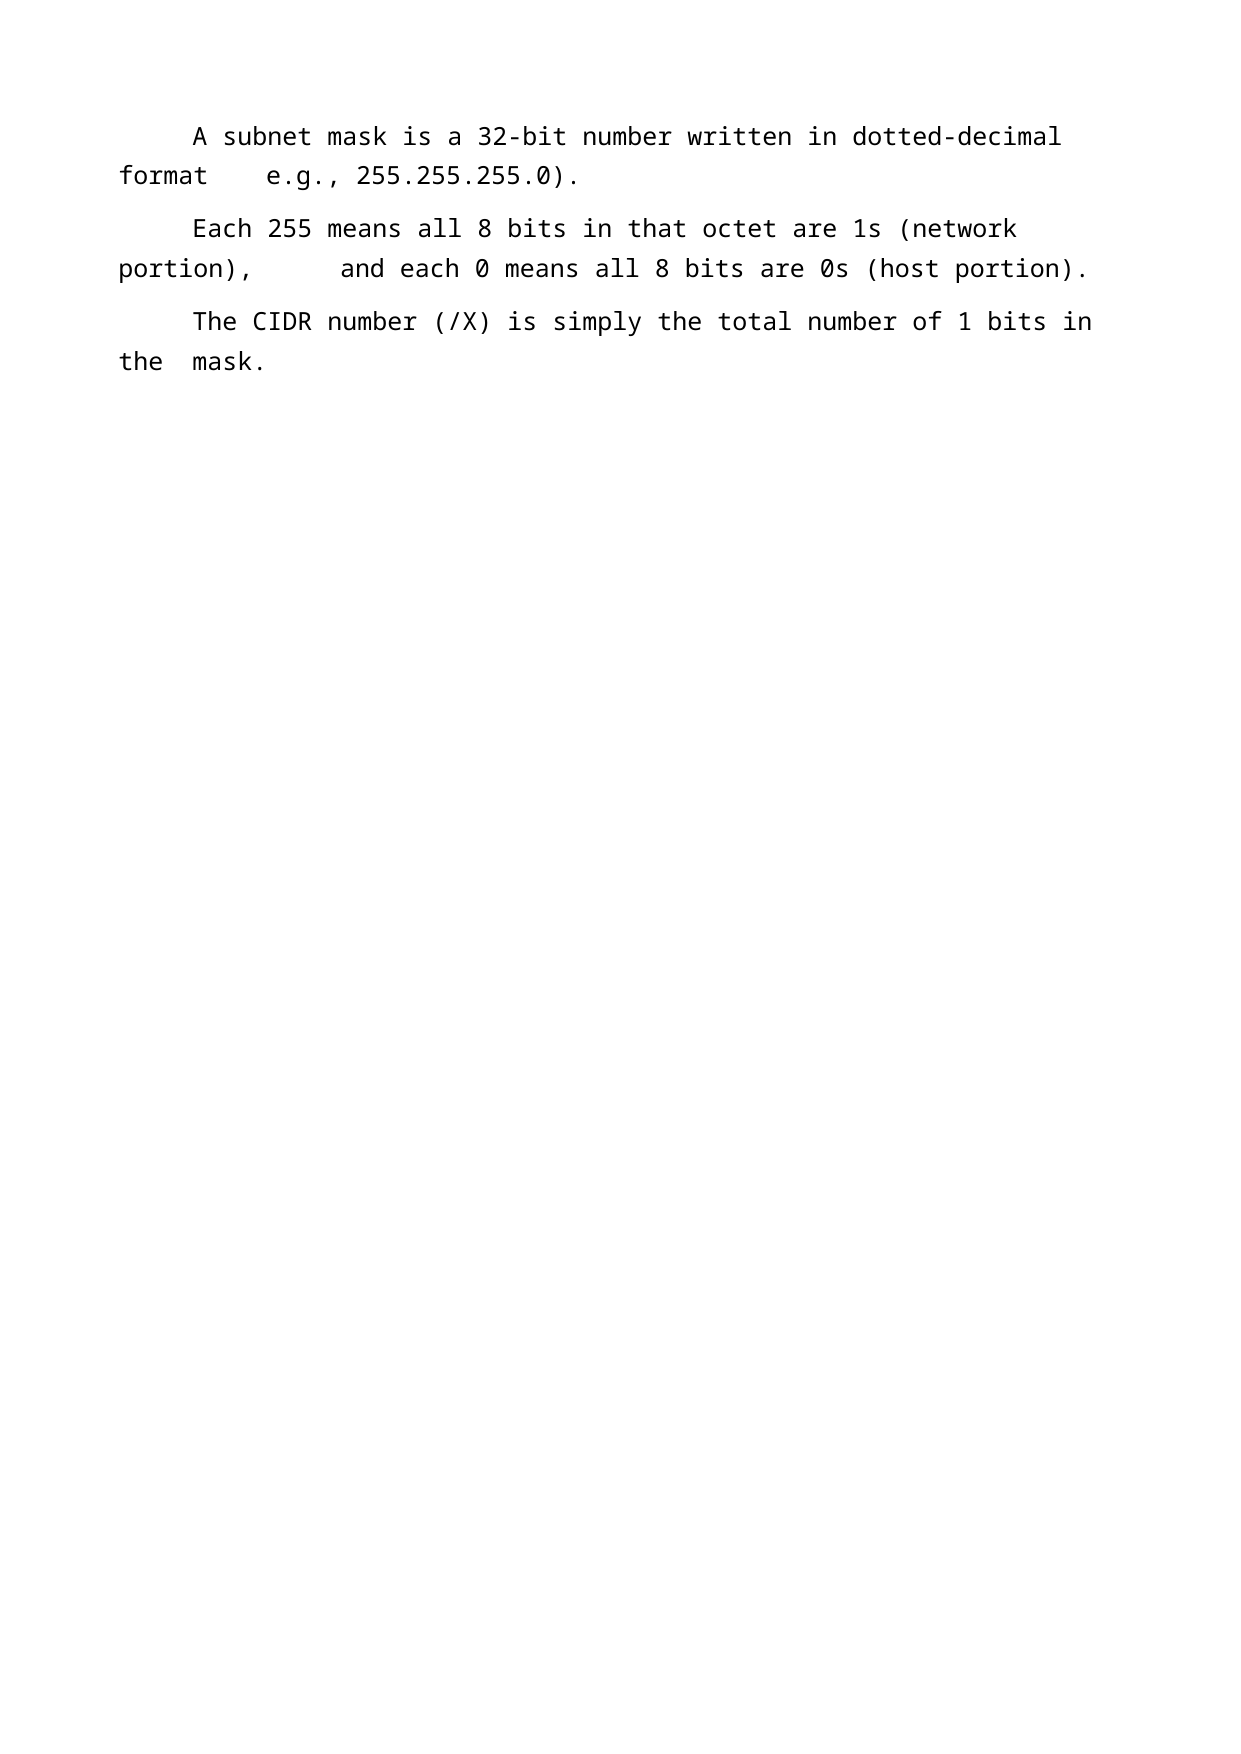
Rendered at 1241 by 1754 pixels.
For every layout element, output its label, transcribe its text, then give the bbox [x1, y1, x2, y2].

text Each 255 means all 8 bits in that octet are 1s (network portion), and each 0 means all 8 bits are 0s (host portion). [118, 211, 1122, 284]
text The CIDR number (/X) is simply the total number of 1 bits in the mask. [118, 304, 1122, 377]
text A subnet mask is a 32-bit number written in dotted-decimal format e.g., 255.255.255.0). [118, 118, 1122, 191]
